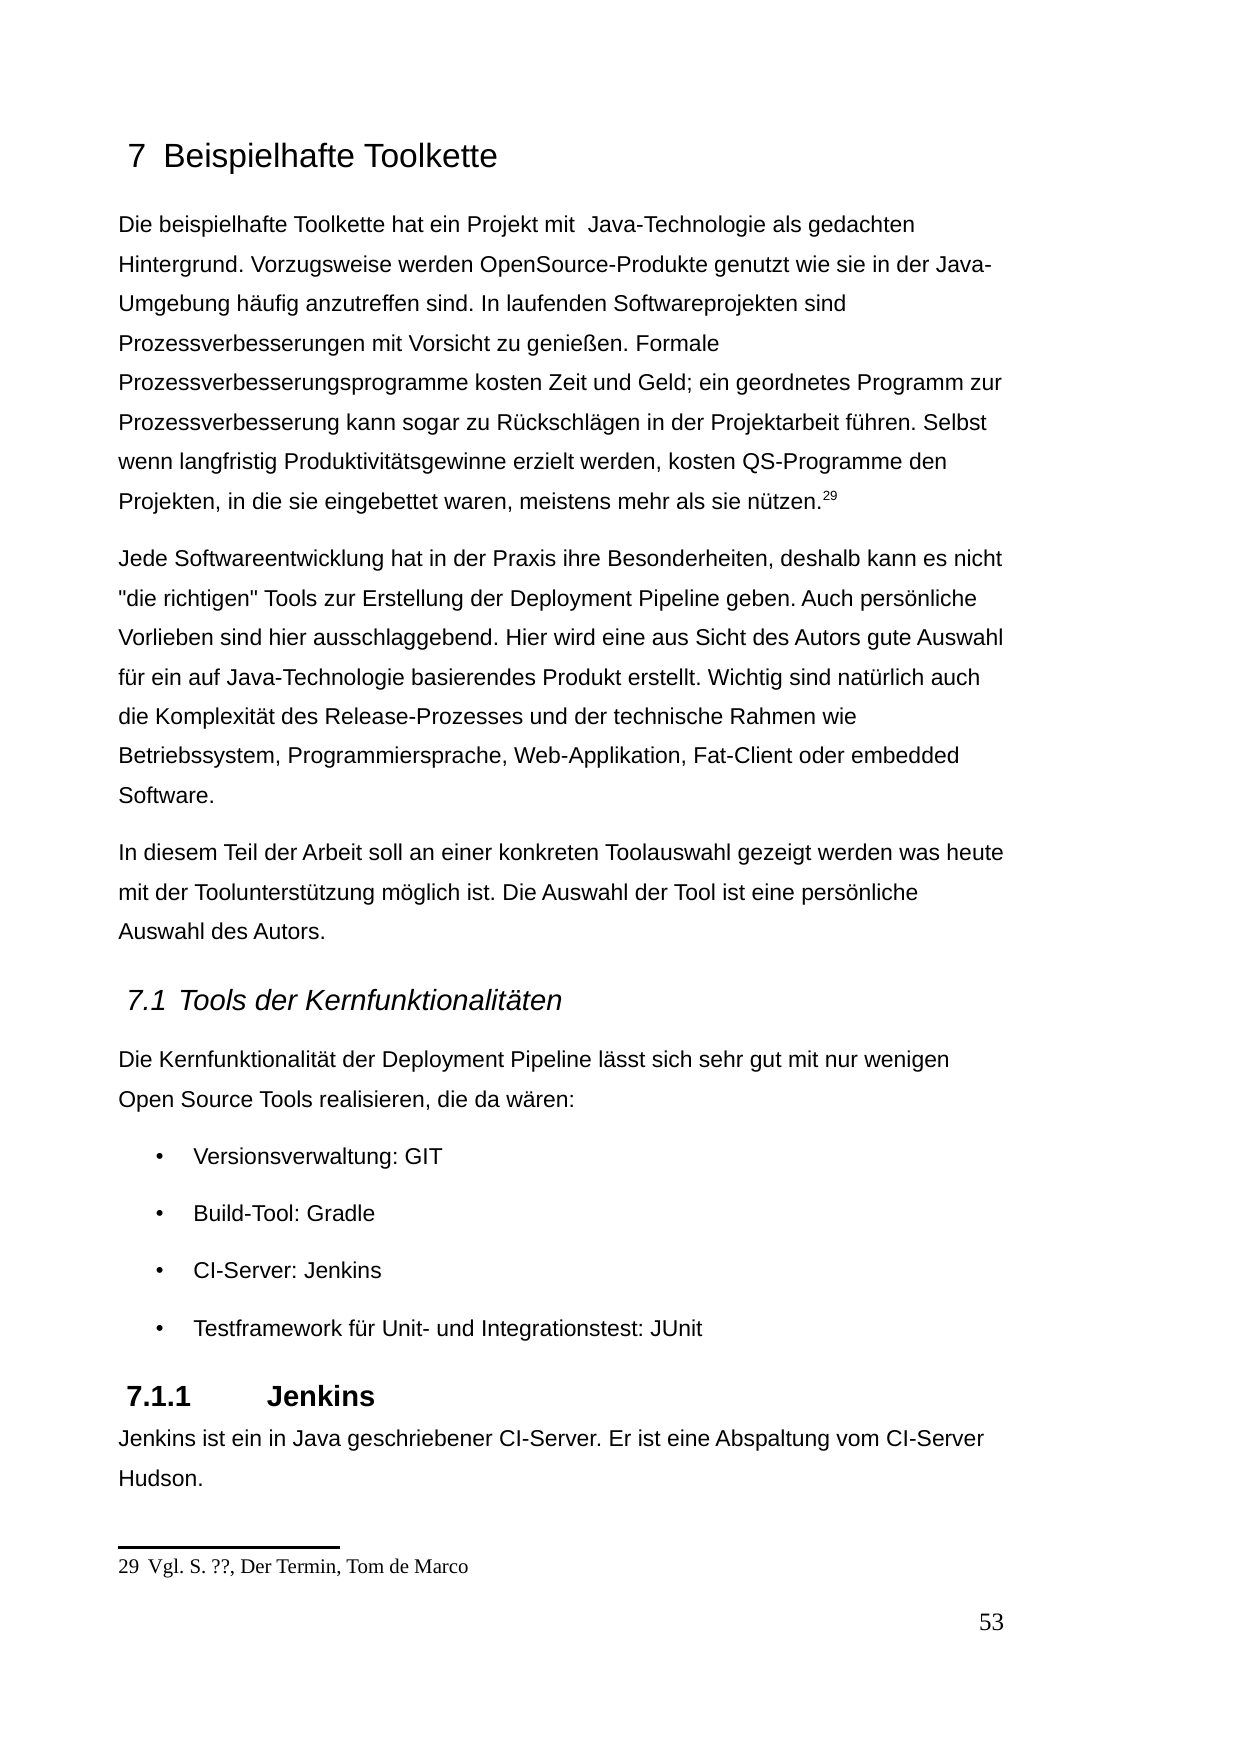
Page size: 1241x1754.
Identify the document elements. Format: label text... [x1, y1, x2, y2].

subtitle Beispielhafte Toolkette [118, 136, 1004, 174]
list Build-Tool: Gradle [156, 1200, 1004, 1226]
list Versionsverwaltung: GIT [156, 1143, 1004, 1169]
text Jede Softwareentwicklung hat in der Praxis ihre Besonderheiten, deshalb kann es nicht "die richtigen" Tools zur Erstellung der Deployment Pipeline geben. Auch persönliche Vorlieben sind hier ausschlaggebend. Hier wird eine aus Sicht des Autors gute Auswahl für ein auf Java-Technologie basierendes Produkt erstellt. Wichtig sind natürlich auch die Komplexität des Release-Prozesses und der technische Rahmen wie Betriebssystem, Programmiersprache, Web-Applikation, Fat-Client oder embedded Software. [118, 545, 1004, 808]
list Testframework für Unit- und Integrationstest: JUnit [156, 1314, 1004, 1341]
subtitle Tools der Kernfunktionalitäten [118, 982, 1004, 1016]
list CI-Server: Jenkins [156, 1257, 1004, 1284]
text In diesem Teil der Arbeit soll an einer konkreten Toolauswahl gezeigt werden was heute mit der Toolunterstützung möglich ist. Die Auswahl der Tool ist eine persönliche Auswahl des Autors. [118, 839, 1004, 944]
text Die Kernfunktionalität der Deployment Pipeline lässt sich sehr gut mit nur wenigen Open Source Tools realisieren, die da wären: [118, 1046, 1004, 1112]
text Jenkins ist ein in Java geschriebener CI-Server. Er ist eine Abspaltung vom CI-Server Hudson. [118, 1425, 1004, 1491]
subtitle Jenkins [118, 1379, 1004, 1412]
text Die beispielhafte Toolkette hat ein Projekt mit Java-Technologie als gedachten Hintergrund. Vorzugsweise werden OpenSource-Produkte genutzt wie sie in der Java-Umgebung häufig anzutreffen sind. In laufenden Softwareprojekten sind Prozessverbesserungen mit Vorsicht zu genießen. Formale Prozessverbesserungsprogramme kosten Zeit und Geld; ein geordnetes Programm zur Prozessverbesserung kann sogar zu Rückschlägen in der Projektarbeit führen. Selbst wenn langfristig Produktivitätsgewinne erzielt werden, kosten QS-Programme den Projekten, in die sie eingebettet waren, meistens mehr als sie nützen. [118, 211, 1004, 514]
text Vgl. S. ??, Der Termin, Tom de Marco [118, 1553, 1004, 1578]
